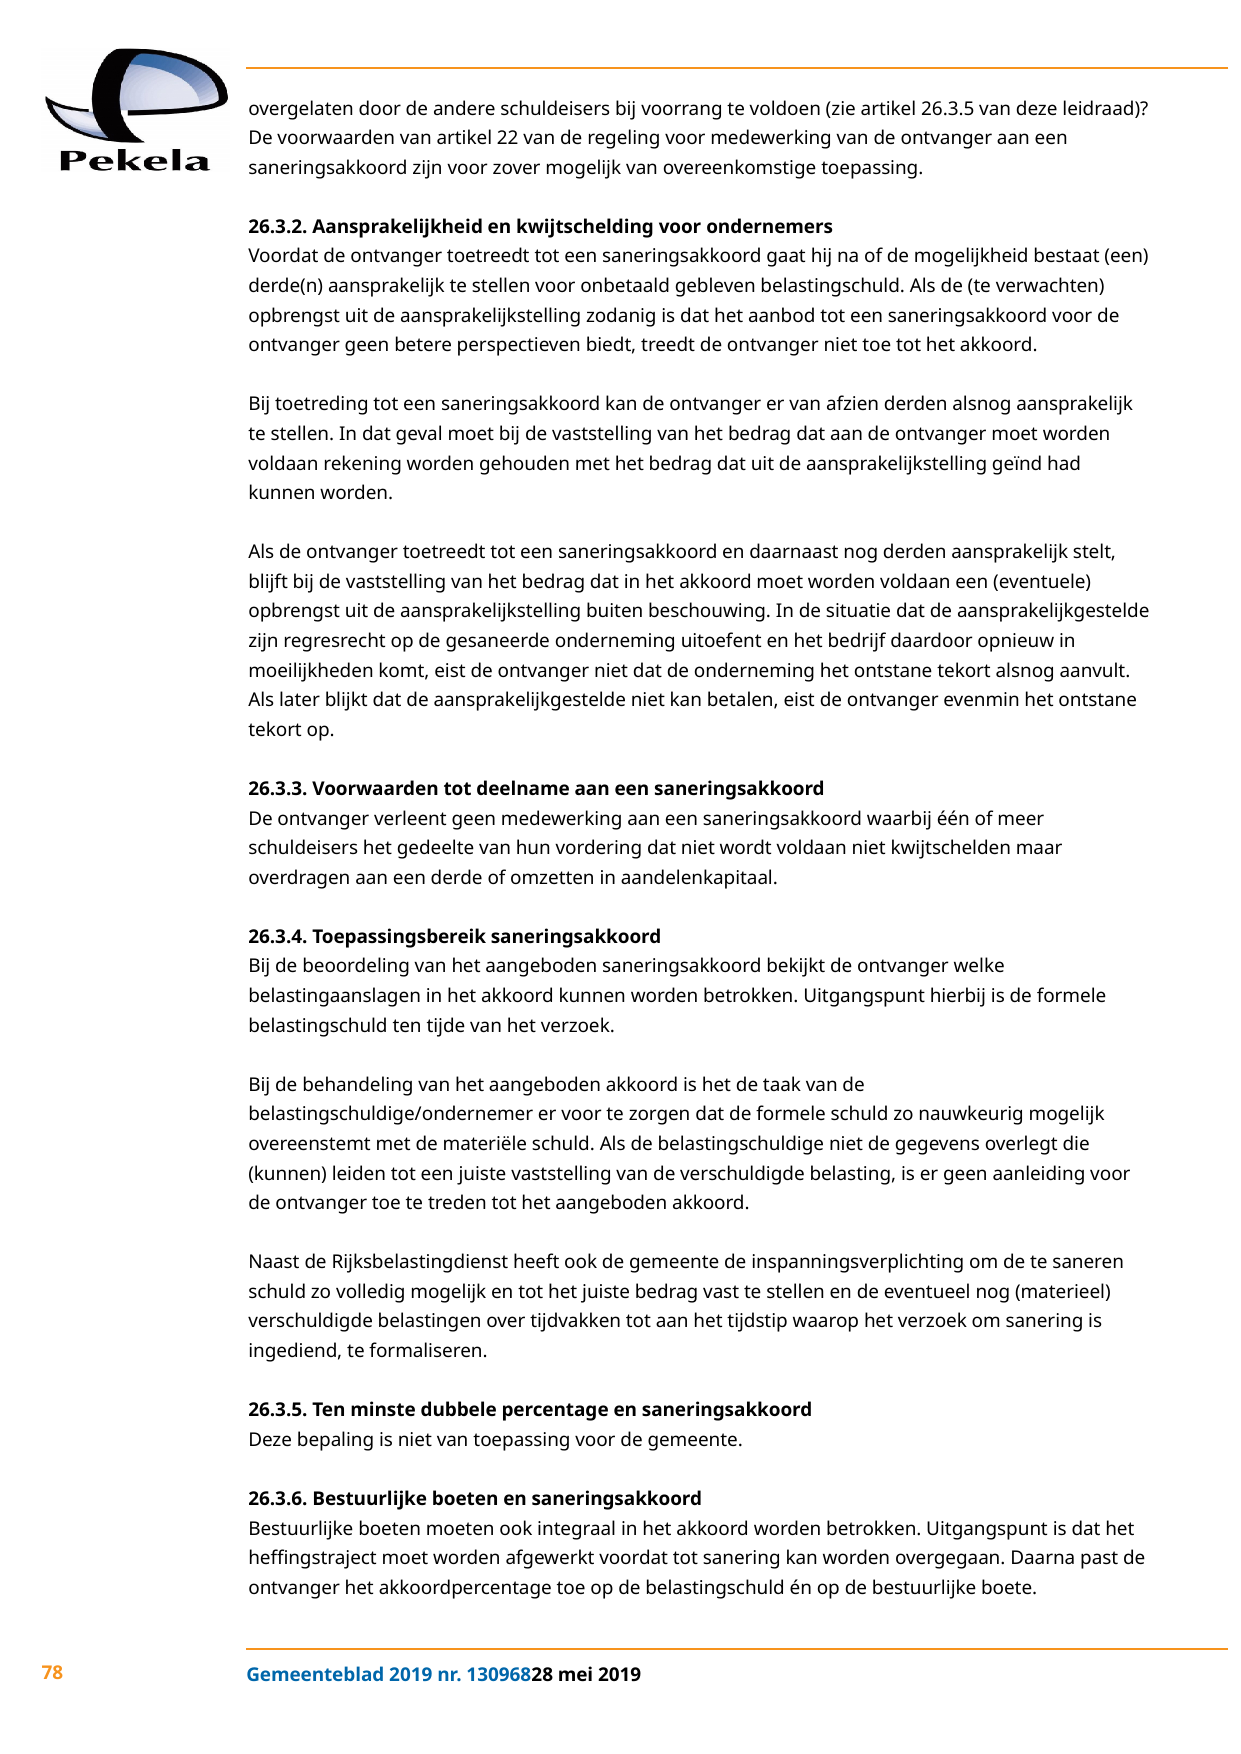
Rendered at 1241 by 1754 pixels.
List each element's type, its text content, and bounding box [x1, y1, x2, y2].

text Bestuurlijke boeten moeten ook integraal in het akkoord worden betrokken. Uitgangspunt is dat het heffingstraject moet worden afgewerkt voordat tot sanering kan worden overgegaan. Daarna past de ontvanger het akkoordpercentage toe op de belastingschuld én op de bestuurlijke boete. [248, 1515, 1152, 1600]
text Naast de Rijksbelastingdienst heeft ook de gemeente de inspanningsverplichting om de te saneren schuld zo volledig mogelijk en tot het juiste bedrag vast te stellen en de eventueel nog (materieel) verschuldigde belastingen over tijdvakken tot aan het tijdstip waarop het verzoek om sanering is ingediend, te formaliseren. [248, 1248, 1152, 1363]
picture [41, 47, 231, 172]
text 26.3.2. Aansprakelijkheid en kwijtschelding voor ondernemers [248, 213, 1152, 239]
text 26.3.3. Voorwaarden tot deelname aan een saneringsakkoord [248, 775, 1152, 801]
text 26.3.4. Toepassingsbereik saneringsakkoord [248, 923, 1152, 949]
text Bij de behandeling van het aangeboden akkoord is het de taak van de belastingschuldige/ondernemer er voor te zorgen dat de formele schuld zo nauwkeurig mogelijk overeenstemt met de materiële schuld. Als de belastingschuldige niet de gegevens overlegt die (kunnen) leiden tot een juiste vaststelling van de verschuldigde belasting, is er geen aanleiding voor de ontvanger toe te treden tot het aangeboden akkoord. [248, 1071, 1152, 1215]
text 26.3.6. Bestuurlijke boeten en saneringsakkoord [248, 1485, 1152, 1511]
text De ontvanger verleent geen medewerking aan een saneringsakkoord waarbij één of meer schuldeisers het gedeelte van hun vordering dat niet wordt voldaan niet kwijtschelden maar overdragen aan een derde of omzetten in aandelenkapitaal. [248, 805, 1152, 890]
text Als de ontvanger toetreedt tot een saneringsakkoord en daarnaast nog derden aansprakelijk stelt, blijft bij de vaststelling van het bedrag dat in het akkoord moet worden voldaan een (eventuele) opbrengst uit de aansprakelijkstelling buiten beschouwing. In de situatie dat de aansprakelijkgestelde zijn regresrecht op de gesaneerde onderneming uitoefent en het bedrijf daardoor opnieuw in moeilijkheden komt, eist de ontvanger niet dat de onderneming het ontstane tekort alsnog aanvult. Als later blijkt dat de aansprakelijkgestelde niet kan betalen, eist de ontvanger evenmin het ontstane tekort op. [248, 538, 1152, 742]
text Bij de beoordeling van het aangeboden saneringsakkoord bekijkt de ontvanger welke belastingaanslagen in het akkoord kunnen worden betrokken. Uitgangspunt hierbij is de formele belastingschuld ten tijde van het verzoek. [248, 953, 1152, 1038]
text overgelaten door de andere schuldeisers bij voorrang te voldoen (zie artikel 26.3.5 van deze leidraad)? De voorwaarden van artikel 22 van de regeling voor medewerking van de ontvanger aan een saneringsakkoord zijn voor zover mogelijk van overeenkomstige toepassing. [248, 95, 1152, 180]
text Deze bepaling is niet van toepassing voor de gemeente. [248, 1426, 1152, 1452]
text 26.3.5. Ten minste dubbele percentage en saneringsakkoord [248, 1396, 1152, 1422]
text Bij toetreding tot een saneringsakkoord kan de ontvanger er van afzien derden alsnog aansprakelijk te stellen. In dat geval moet bij de vaststelling van het bedrag dat aan de ontvanger moet worden voldaan rekening worden gehouden met het bedrag dat uit de aansprakelijkstelling geïnd had kunnen worden. [248, 391, 1152, 505]
text Voordat de ontvanger toetreedt tot een saneringsakkoord gaat hij na of de mogelijkheid bestaat (een) derde(n) aansprakelijk te stellen voor onbetaald gebleven belastingschuld. Als de (te verwachten) opbrengst uit de aansprakelijkstelling zodanig is dat het aanbod tot een saneringsakkoord voor de ontvanger geen betere perspectieven biedt, treedt de ontvanger niet toe tot het akkoord. [248, 243, 1152, 357]
